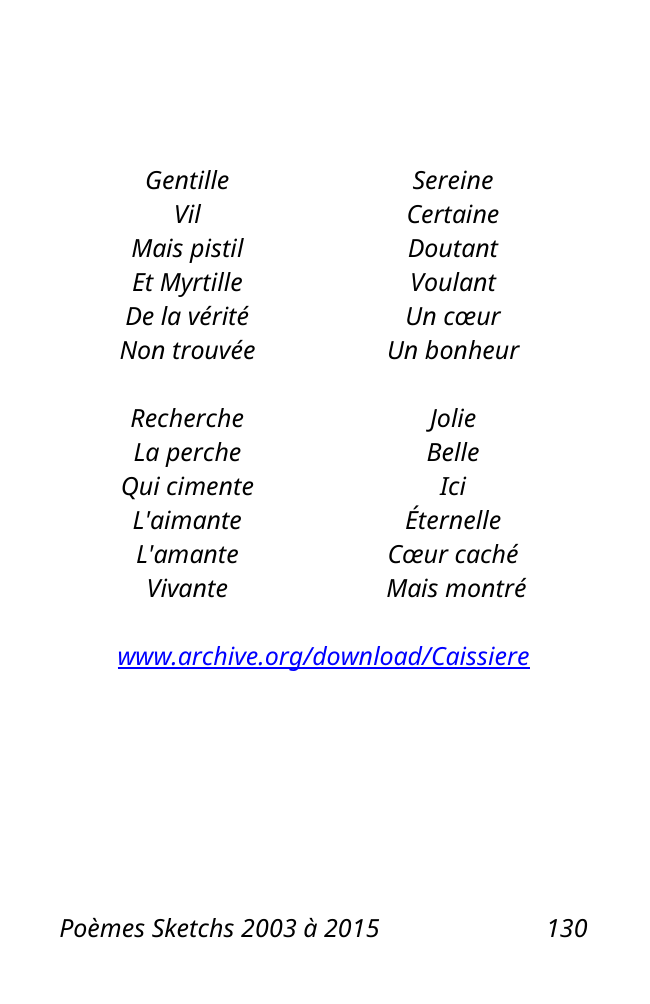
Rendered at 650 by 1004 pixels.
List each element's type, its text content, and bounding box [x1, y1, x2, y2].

text www.archive.org/download/Caissiere [59, 638, 591, 672]
table_header Sereine Certaine Doutant Voulant Un cœur Un bonheur Jolie Belle Ici Éternelle Cœur caché Mais montré [325, 163, 591, 638]
table_header Gentille Vil Mais pistil Et Myrtille De la vérité Non trouvée Recherche La perche Qui cimente L'aimante L'amante Vivante [59, 163, 325, 638]
